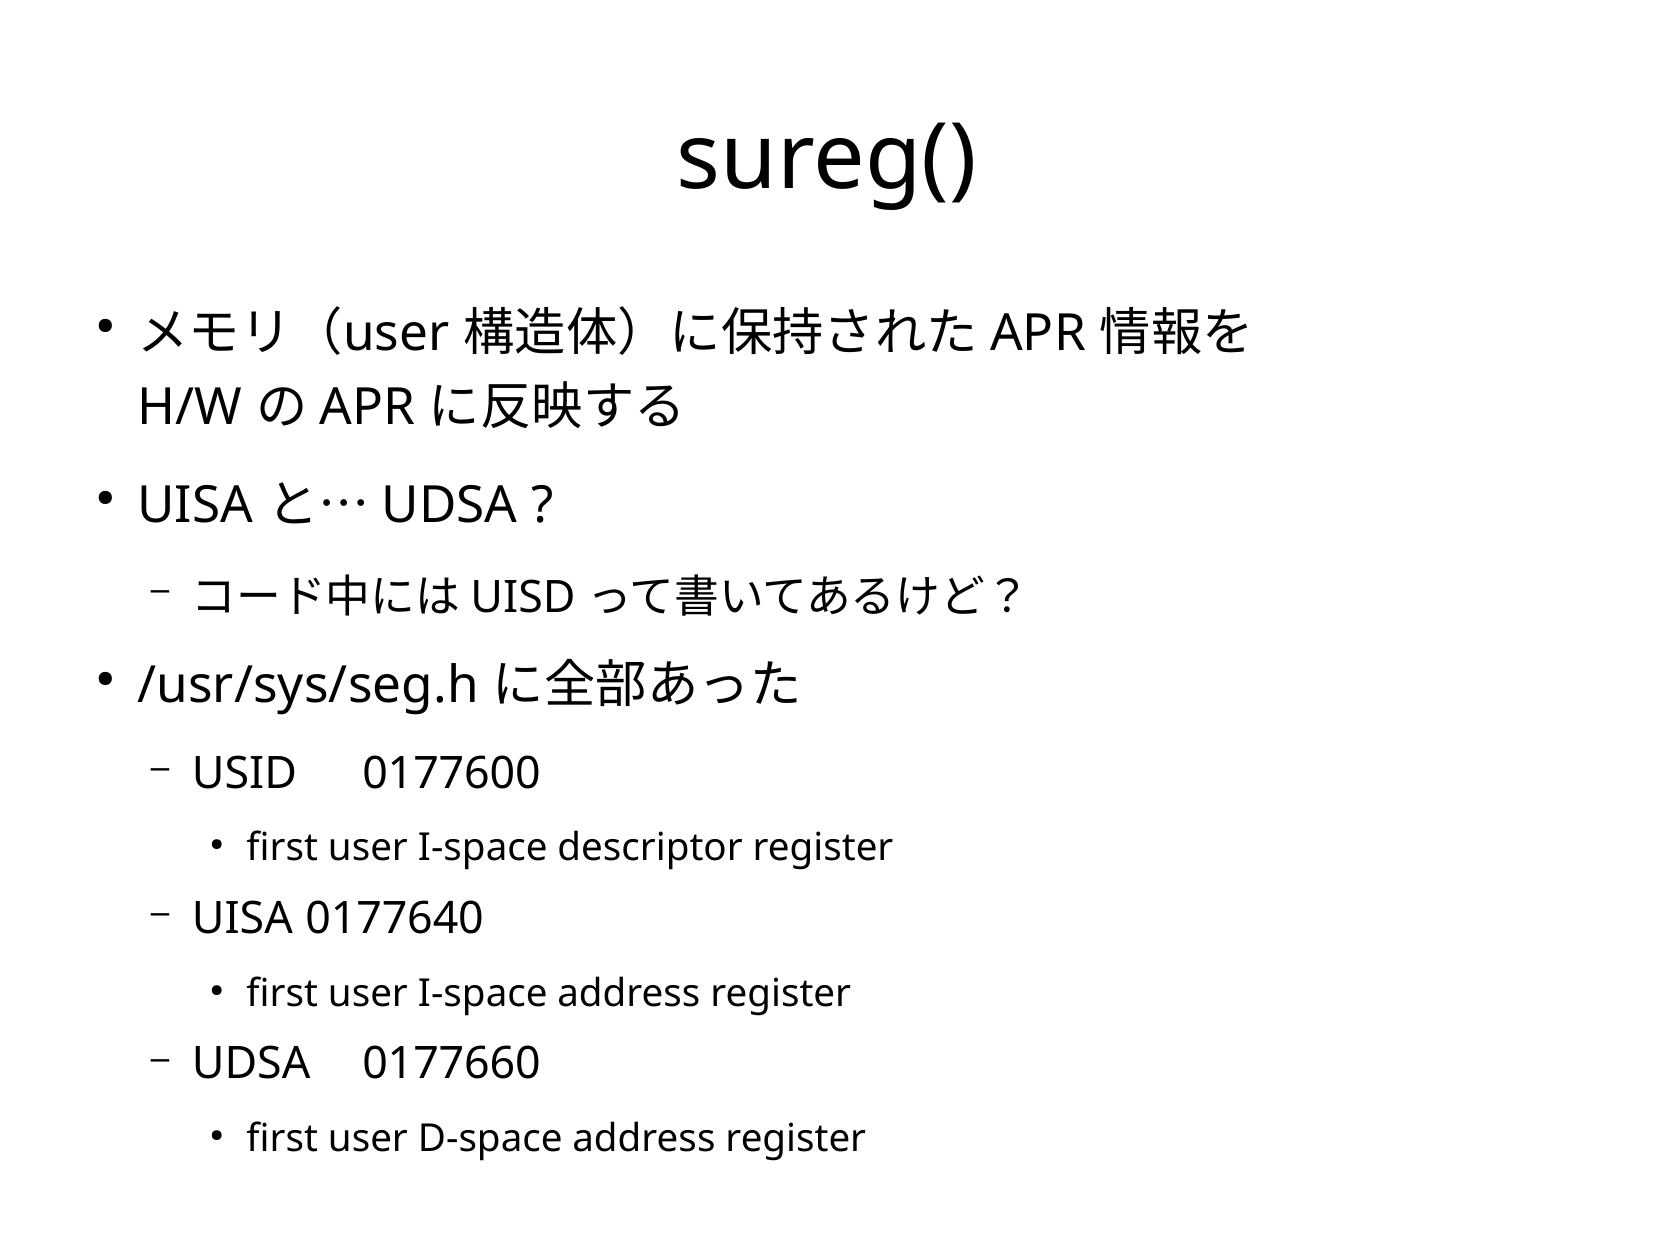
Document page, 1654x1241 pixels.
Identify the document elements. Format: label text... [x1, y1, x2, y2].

list メモリ（user 構造体）に保持された APR 情報を H/W の APR に反映する UISA と… UDSA ? コード中には UISD って書いてあるけど？ /usr/sys/seg.h に全部あった USID 0177600 first user I-space descriptor register UISA 0177640 first user I-space address register UDSA 0177660 first user D-space address register [82, 290, 1538, 1170]
title sureg() [82, 49, 1571, 257]
